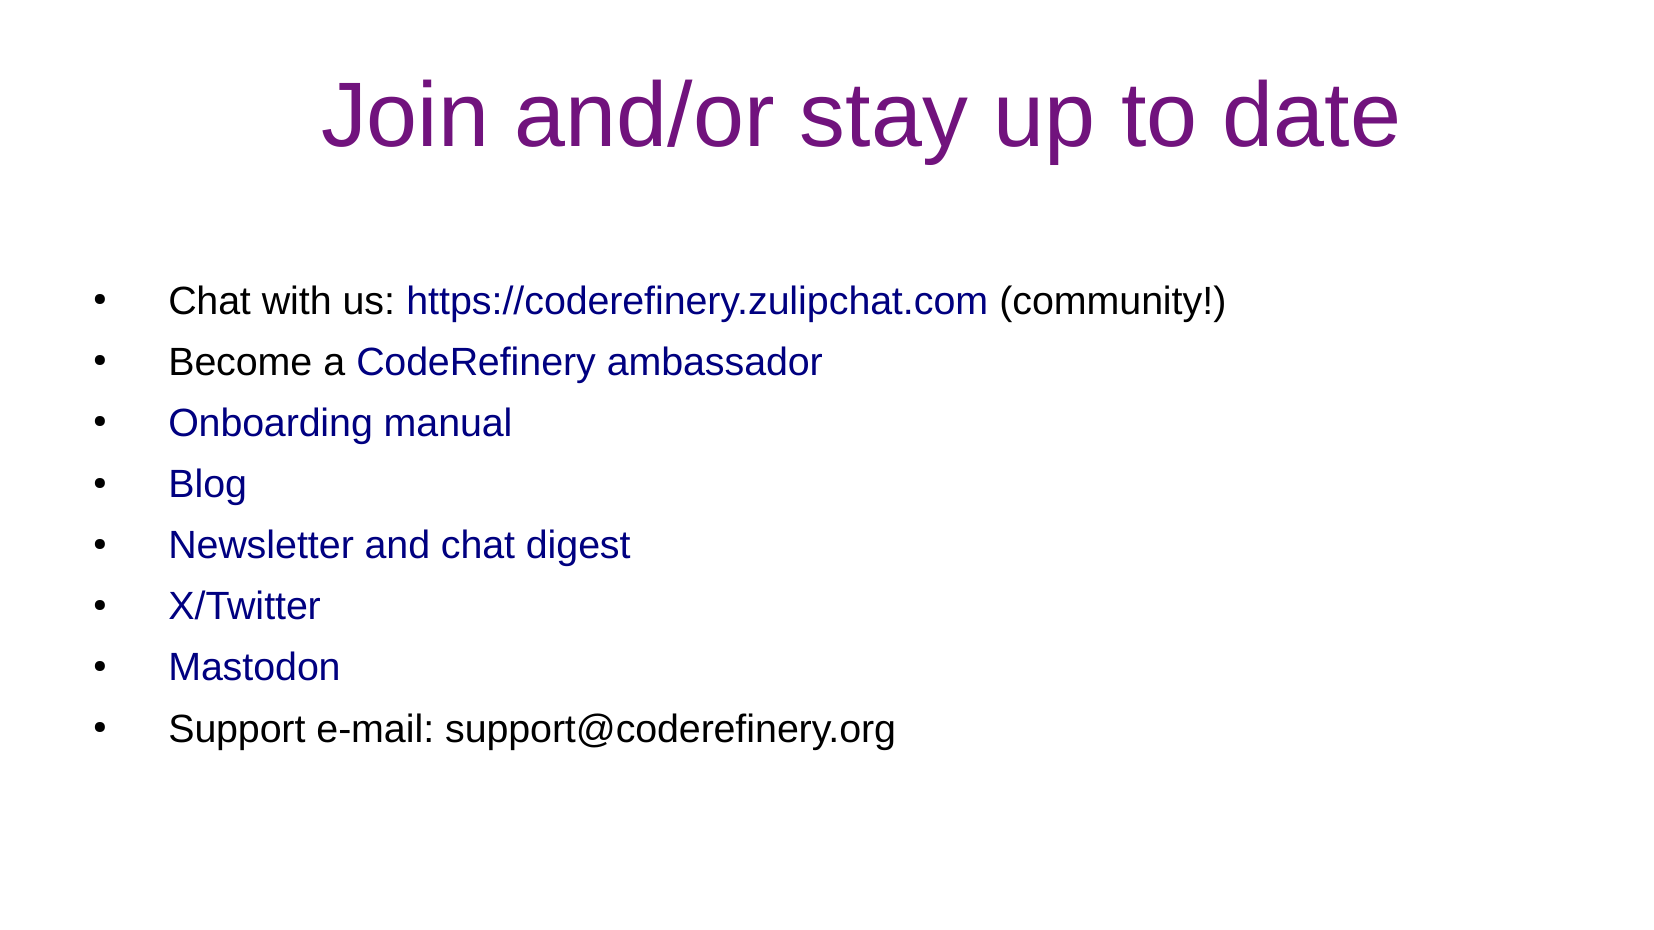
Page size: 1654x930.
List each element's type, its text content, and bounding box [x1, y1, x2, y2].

list Chat with us: https://coderefinery.zulipchat.com (community!) Become a CodeRefinery ambassador Onboarding manual Blog Newsletter and chat digest X/Twitter Mastodon Support e-mail: support@coderefinery.org [82, 217, 1571, 757]
title Join and/or stay up to date [82, 37, 1571, 193]
